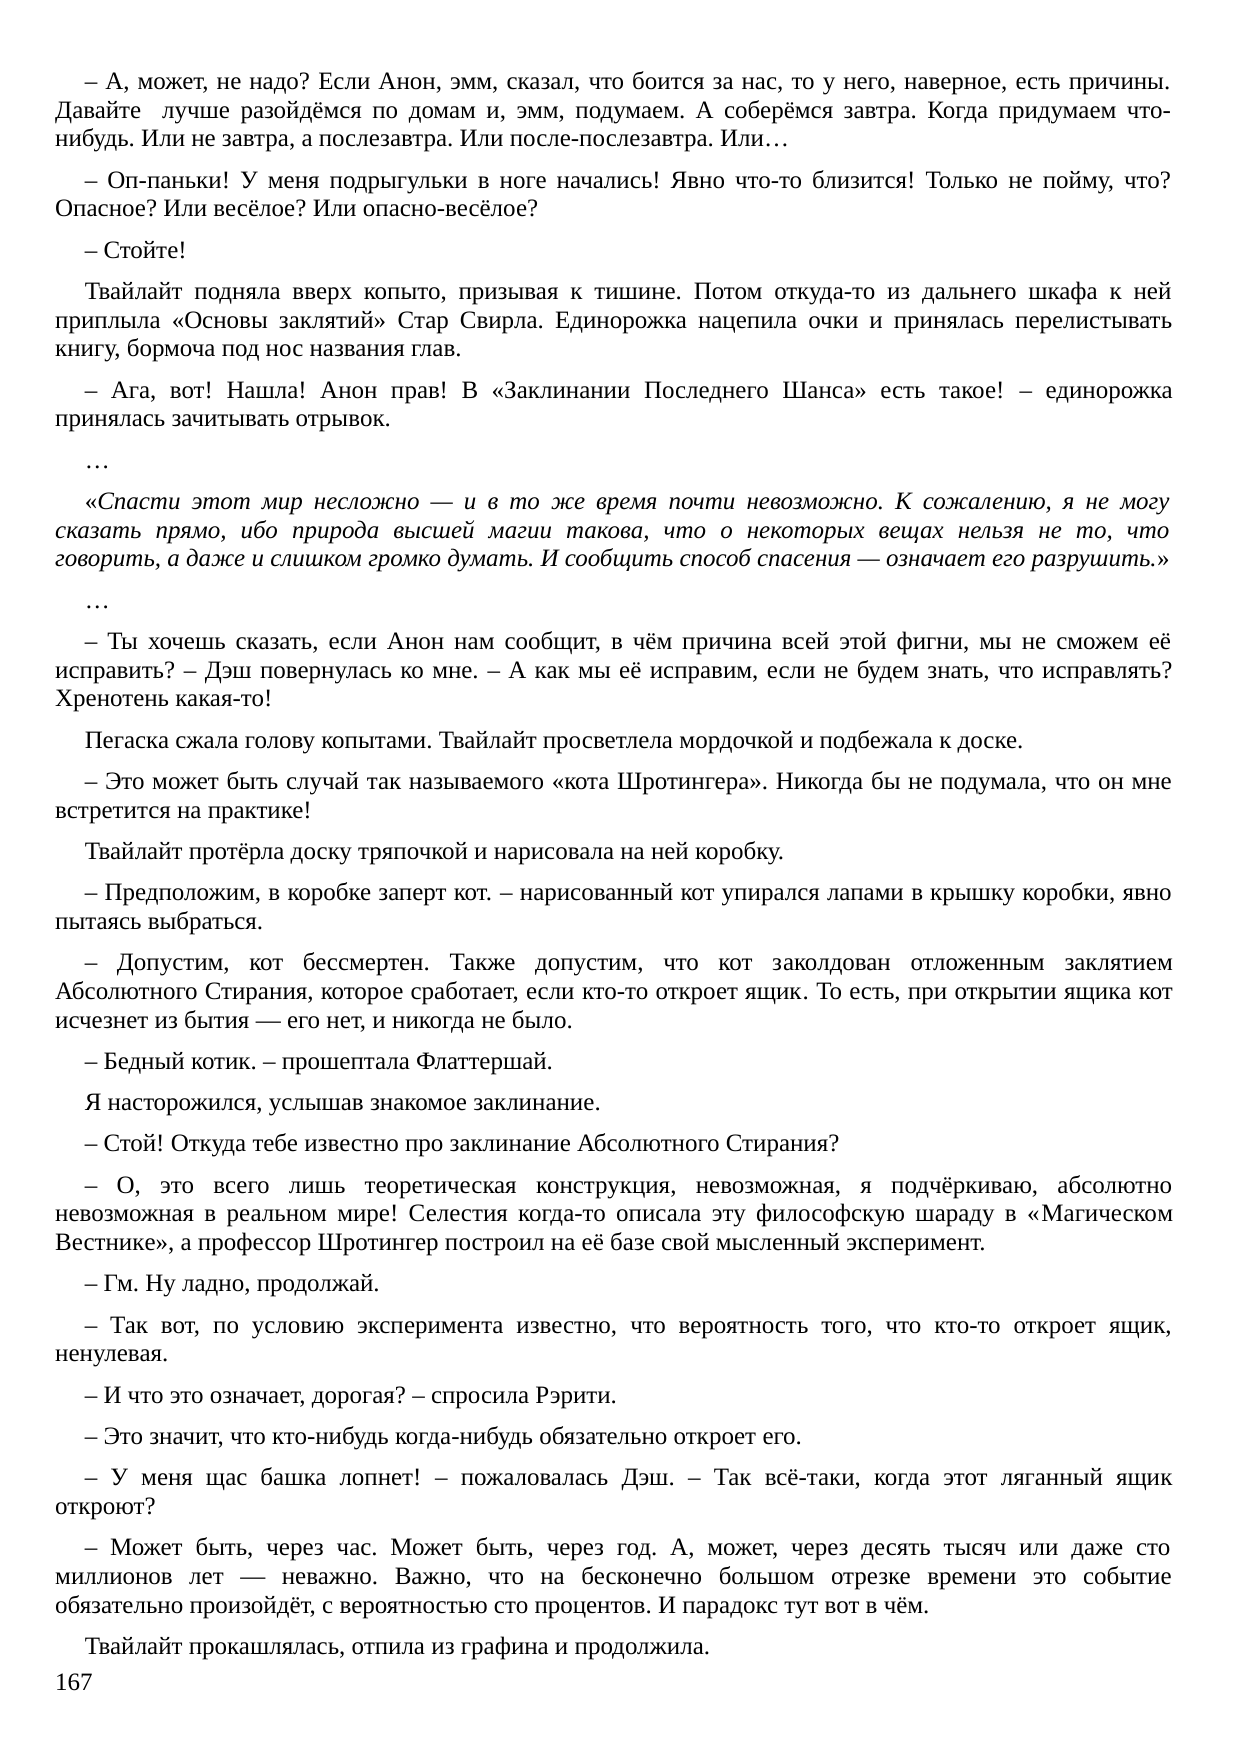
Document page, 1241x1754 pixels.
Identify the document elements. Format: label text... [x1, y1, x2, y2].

text Пегаска сжала голову копытами. Твайлайт просветлела мордочкой и подбежала к доске. [55, 725, 1173, 753]
text – А, может, не надо? Если Анон, эмм, сказал, что боится за нас, то у него, наверное, есть причины. Давайте лучше разойдёмся по домам и, эмм, подумаем. А соберёмся завтра. Когда придумаем что-нибудь. Или не завтра, а послезавтра. Или после-послезавтра. Или… [55, 66, 1173, 152]
text – Оп-паньки! У меня подрыгульки в ноге начались! Явно что-то близится! Только не пойму, что? Опасное? Или весёлое? Или опасно-весёлое? [55, 165, 1173, 222]
text Твайлайт прокашлялась, отпила из графина и продолжила. [55, 1631, 1173, 1660]
text «Спасти этот мир несложно — и в то же время почти невозможно. К сожалению, я не могу сказать прямо, ибо природа высшей магии такова, что о некоторых вещах нельзя не то, что говорить, а даже и слишком громко думать. И сообщить способ спасения — означает его разрушить.» [55, 486, 1173, 572]
text – Это значит, что кто-нибудь когда-нибудь обязательно откроет его. [55, 1421, 1173, 1450]
text – Бедный котик. – прошептала Флаттершай. [55, 1046, 1173, 1075]
text – Это может быть случай так называемого «кота Шротингера». Никогда бы не подумала, что он мне встретится на практике! [55, 766, 1173, 823]
text – Ага, вот! Нашла! Анон прав! В «Заклинании Последнего Шанса» есть такое! – единорожка принялась зачитывать отрывок. [55, 375, 1173, 432]
text – И что это означает, дорогая? – спросила Рэрити. [55, 1380, 1173, 1408]
text – Может быть, через час. Может быть, через год. А, может, через десять тысяч или даже сто миллионов лет — неважно. Важно, что на бесконечно большом отрезке времени это событие обязательно произойдёт, с вероятностью сто процентов. И парадокс тут вот в чём. [55, 1532, 1173, 1618]
text – О, это всего лишь теоретическая конструкция, невозможная, я подчёркиваю, абсолютно невозможная в реальном мире! Селестия когда-то описала эту философскую шараду в «Магическом Вестнике», а профессор Шротингер построил на её базе свой мысленный эксперимент. [55, 1170, 1173, 1256]
text – Стойте! [55, 235, 1173, 263]
text – Предположим, в коробке заперт кот. – нарисованный кот упирался лапами в крышку коробки, явно пытаясь выбраться. [55, 877, 1173, 935]
text … [55, 585, 1173, 613]
text – Стой! Откуда тебе известно про заклинание Абсолютного Стирания? [55, 1128, 1173, 1157]
text – Так вот, по условию эксперимента известно, что вероятность того, что кто-то откроет ящик, ненулевая. [55, 1310, 1173, 1367]
text – Гм. Ну ладно, продолжай. [55, 1268, 1173, 1297]
text Я насторожился, услышав знакомое заклинание. [55, 1087, 1173, 1116]
text … [55, 445, 1173, 473]
text Твайлайт протёрла доску тряпочкой и нарисовала на ней коробку. [55, 836, 1173, 865]
text – У меня щас башка лопнет! – пожаловалась Дэш. – Так всё-таки, когда этот ляганный ящик откроют? [55, 1462, 1173, 1520]
text – Допустим, кот бессмертен. Также допустим, что кот заколдован отложенным заклятием Абсолютного Стирания, которое сработает, если кто-то откроет ящик. То есть, при открытии ящика кот исчезнет из бытия — его нет, и никогда не было. [55, 947, 1173, 1033]
text – Ты хочешь сказать, если Анон нам сообщит, в чём причина всей этой фигни, мы не сможем её исправить? – Дэш повернулась ко мне. – А как мы её исправим, если не будем знать, что исправлять? Хренотень какая-то! [55, 626, 1173, 712]
text Твайлайт подняла вверх копыто, призывая к тишине. Потом откуда-то из дальнего шкафа к ней приплыла «Основы заклятий» Стар Свирла. Единорожка нацепила очки и принялась перелистывать книгу, бормоча под нос названия глав. [55, 276, 1173, 362]
